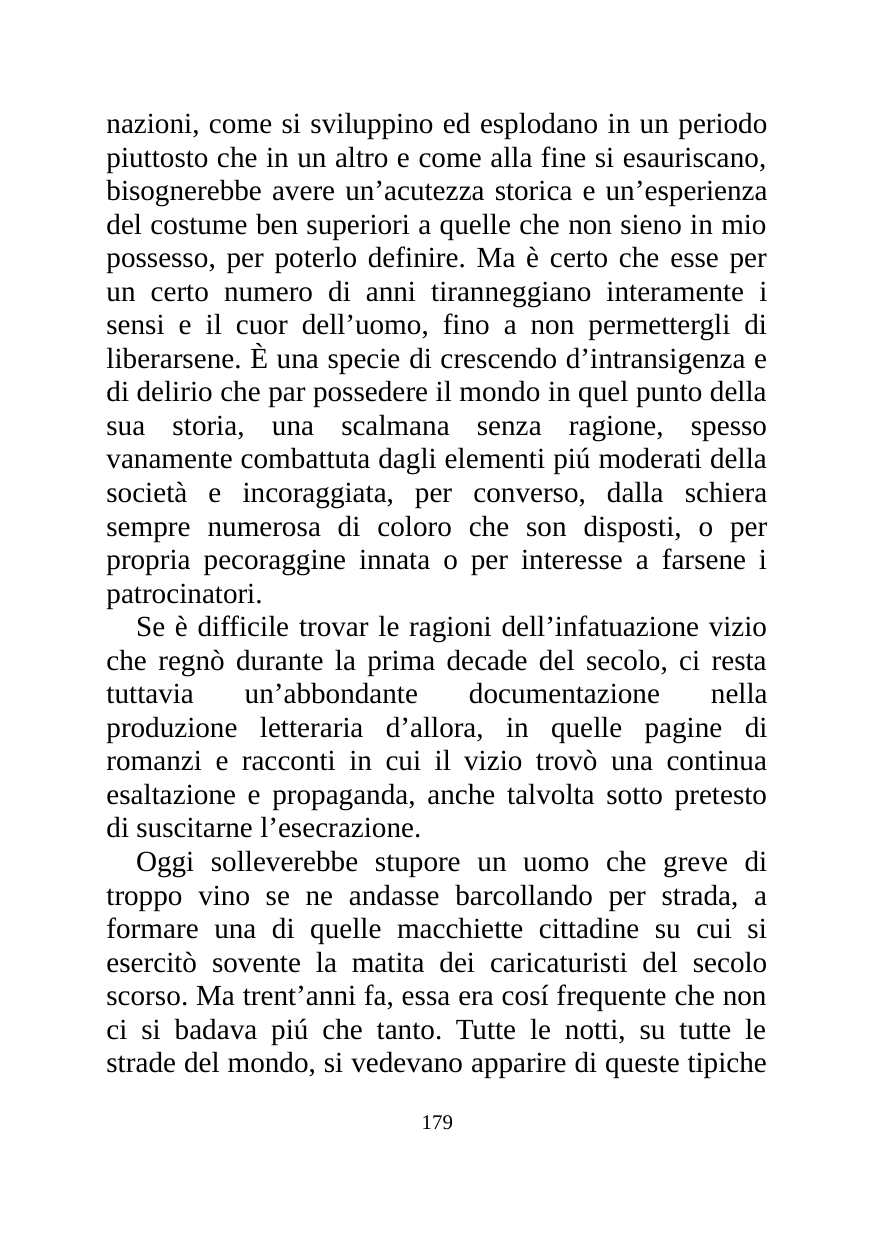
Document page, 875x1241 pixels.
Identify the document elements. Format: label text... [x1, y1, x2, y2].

text Oggi solleverebbe stupore un uomo che greve di troppo vino se ne andasse barcollando per strada, a formare una di quelle macchiette cittadine su cui si esercitò sovente la matita dei caricaturisti del secolo scorso. Ma trent’anni fa, essa era cosí frequente che non ci si badava piú che tanto. Tutte le notti, su tutte le strade del mondo, si vedevano apparire di queste tipiche [106, 844, 768, 1079]
text nazioni, come si sviluppino ed esplodano in un periodo piuttosto che in un altro e come alla fine si esauriscano, bisognerebbe avere un’acutezza storica e un’esperienza del costume ben superiori a quelle che non sieno in mio possesso, per poterlo definire. Ma è certo che esse per un certo numero di anni tiranneggiano interamente i sensi e il cuor dell’uomo, fino a non permettergli di liberarsene. È una specie di crescendo d’intransigenza e di delirio che par possedere il mondo in quel punto della sua storia, una scalmana senza ragione, spesso vanamente combattuta dagli elementi piú moderati della società e incoraggiata, per converso, dalla schiera sempre numerosa di coloro che son disposti, o per propria pecoraggine innata o per interesse a farsene i patrocinatori. [106, 106, 768, 609]
text Se è difficile trovar le ragioni dell’infatuazione vizio che regnò durante la prima decade del secolo, ci resta tuttavia un’abbondante documentazione nella produzione letteraria d’allora, in quelle pagine di romanzi e racconti in cui il vizio trovò una continua esaltazione e propaganda, anche talvolta sotto pretesto di suscitarne l’esecrazione. [106, 609, 768, 844]
